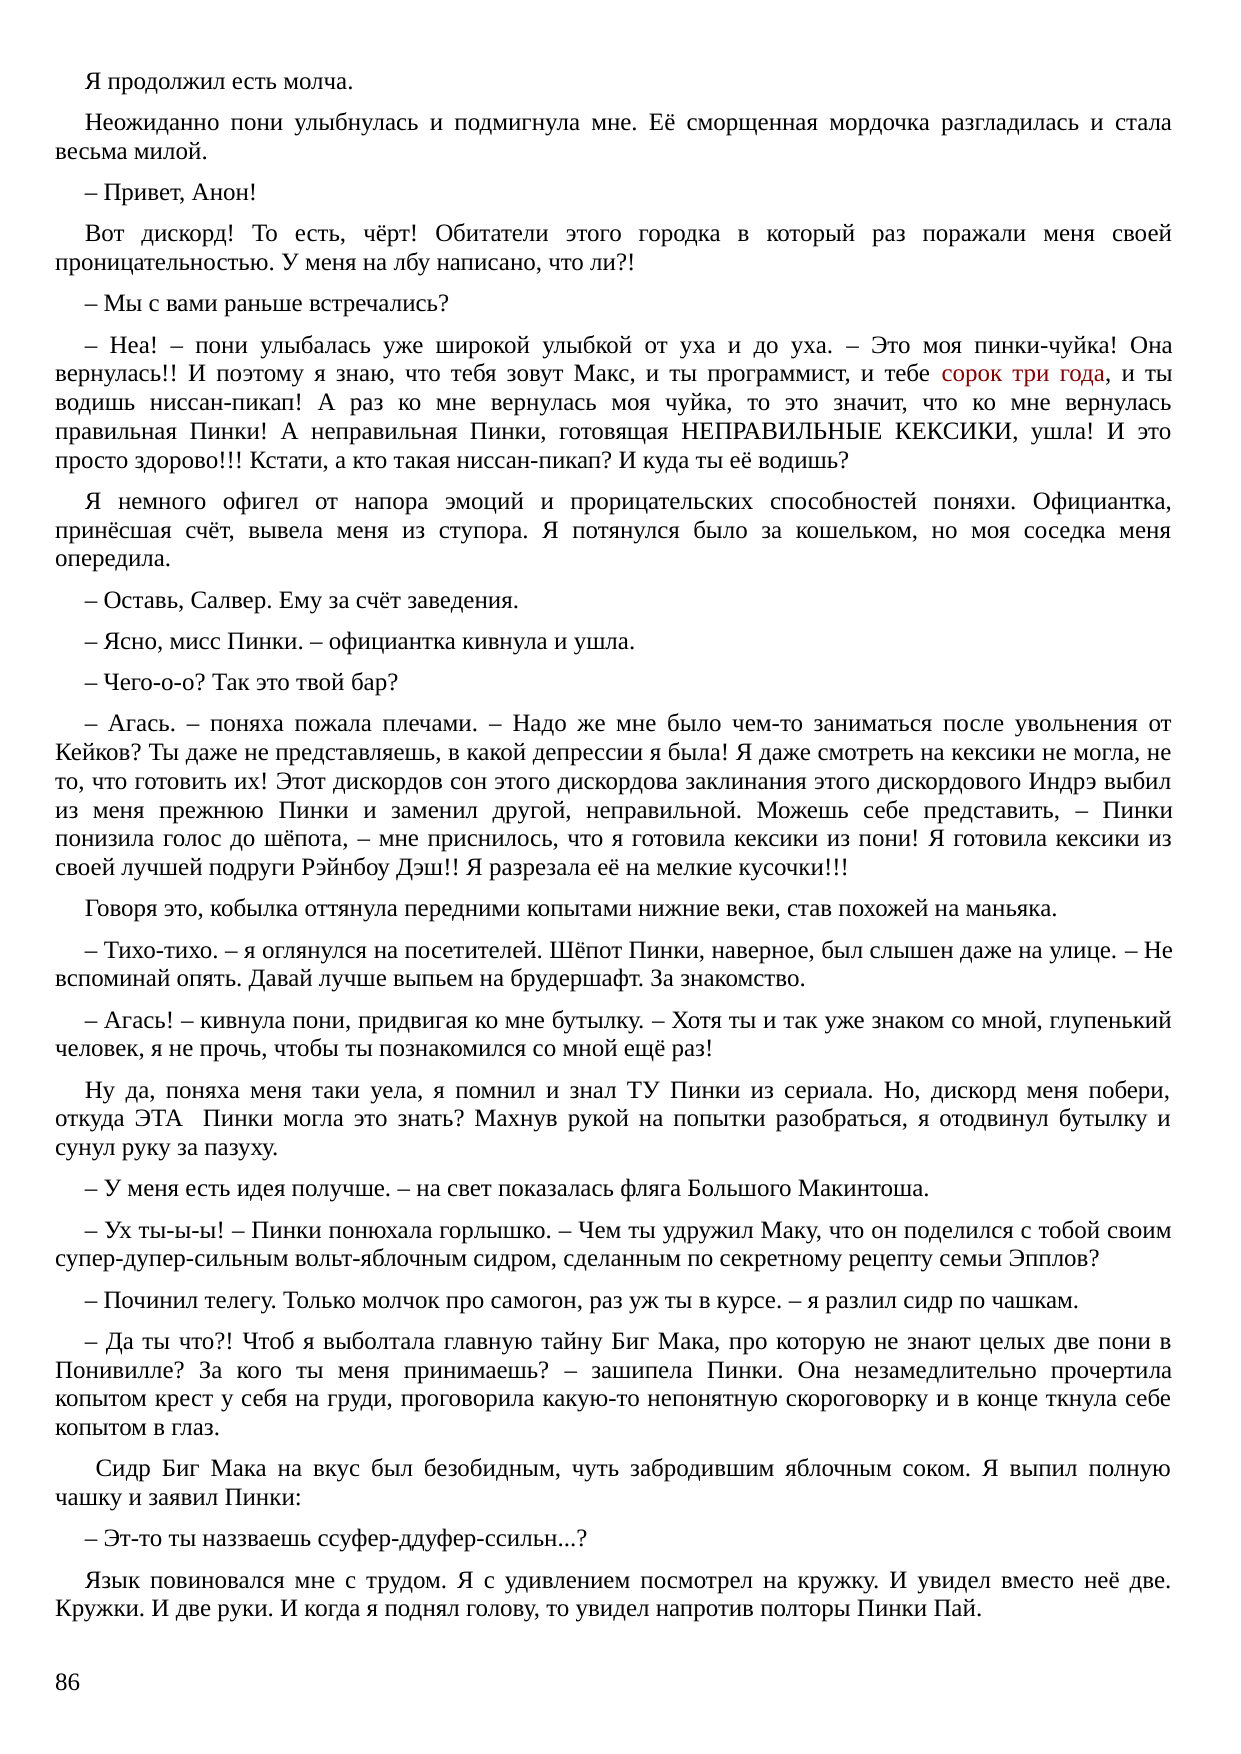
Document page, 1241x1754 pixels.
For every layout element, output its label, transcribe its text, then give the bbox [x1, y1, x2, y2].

text – Чего-о-о? Так это твой бар? [55, 667, 1173, 696]
text – У меня есть идея получше. – на свет показалась фляга Большого Макинтоша. [55, 1173, 1173, 1202]
text – Агась. – поняха пожала плечами. – Надо же мне было чем-то заниматься после увольнения от Кейков? Ты даже не представляешь, в какой депрессии я была! Я даже смотреть на кексики не могла, не то, что готовить их! Этот дискордов сон этого дискордова заклинания этого дискордового Индрэ выбил из меня прежнюю Пинки и заменил другой, неправильной. Можешь себе представить, – Пинки понизила голос до шёпота, – мне приснилось, что я готовила кексики из пони! Я готовила кексики из своей лучшей подруги Рэйнбоу Дэш!! Я разрезала её на мелкие кусочки!!! [55, 708, 1173, 881]
text – Ясно, мисс Пинки. – официантка кивнула и ушла. [55, 626, 1173, 655]
text Язык повиновался мне с трудом. Я с удивлением посмотрел на кружку. И увидел вместо неё две. Кружки. И две руки. И когда я поднял голову, то увидел напротив полторы Пинки Пай. [55, 1565, 1173, 1622]
text Я немного офигел от напора эмоций и прорицательских способностей поняхи. Официантка, принёсшая счёт, вывела меня из ступора. Я потянулся было за кошельком, но моя соседка меня опередила. [55, 486, 1173, 572]
text Я продолжил есть молча. [55, 66, 1173, 95]
text Говоря это, кобылка оттянула передними копытами нижние веки, став похожей на маньяка. [55, 893, 1173, 922]
text – Ух ты-ы-ы! – Пинки понюхала горлышко. – Чем ты удружил Маку, что он поделился с тобой своим супер-дупер-сильным вольт-яблочным сидром, сделанным по секретному рецепту семьи Эпплов? [55, 1215, 1173, 1272]
text Вот дискорд! То есть, чёрт! Обитатели этого городка в который раз поражали меня своей проницательностью. У меня на лбу написано, что ли?! [55, 218, 1173, 276]
text – Тихо-тихо. – я оглянулся на посетителей. Шёпот Пинки, наверное, был слышен даже на улице. – Не вспоминай опять. Давай лучше выпьем на брудершафт. За знакомство. [55, 935, 1173, 992]
text – Оставь, Салвер. Ему за счёт заведения. [55, 585, 1173, 613]
text – Починил телегу. Только молчок про самогон, раз уж ты в курсе. – я разлил сидр по чашкам. [55, 1285, 1173, 1313]
text – Мы с вами раньше встречались? [55, 288, 1173, 317]
text – Эт-то ты наззваешь ссуфер-ддуфер-ссильн...? [55, 1523, 1173, 1552]
text – Агась! – кивнула пони, придвигая ко мне бутылку. – Хотя ты и так уже знаком со мной, глупенький человек, я не прочь, чтобы ты познакомился со мной ещё раз! [55, 1005, 1173, 1062]
text Сидр Биг Мака на вкус был безобидным, чуть забродившим яблочным соком. Я выпил полную чашку и заявил Пинки: [55, 1453, 1173, 1511]
text Ну да, поняха меня таки уела, я помнил и знал ТУ Пинки из сериала. Но, дискорд меня побери, откуда ЭТА Пинки могла это знать? Махнув рукой на попытки разобраться, я отодвинул бутылку и сунул руку за пазуху. [55, 1075, 1173, 1161]
text – Неа! – пони улыбалась уже широкой улыбкой от уха и до уха. – Это моя пинки-чуйка! Она вернулась!! И поэтому я знаю, что тебя зовут Макс, и ты программист, и тебе сорок три года, и ты водишь ниссан-пикап! А раз ко мне вернулась моя чуйка, то это значит, что ко мне вернулась правильная Пинки! А неправильная Пинки, готовящая НЕПРАВИЛЬНЫЕ КЕКСИКИ, ушла! И это просто здорово!!! Кстати, а кто такая ниссан-пикап? И куда ты её водишь? [55, 330, 1173, 473]
text – Привет, Анон! [55, 177, 1173, 206]
text Неожиданно пони улыбнулась и подмигнула мне. Её сморщенная мордочка разгладилась и стала весьма милой. [55, 107, 1173, 165]
text – Да ты что?! Чтоб я выболтала главную тайну Биг Мака, про которую не знают целых две пони в Понивилле? За кого ты меня принимаешь? – зашипела Пинки. Она незамедлительно прочертила копытом крест у себя на груди, проговорила какую-то непонятную скороговорку и в конце ткнула себе копытом в глаз. [55, 1326, 1173, 1441]
